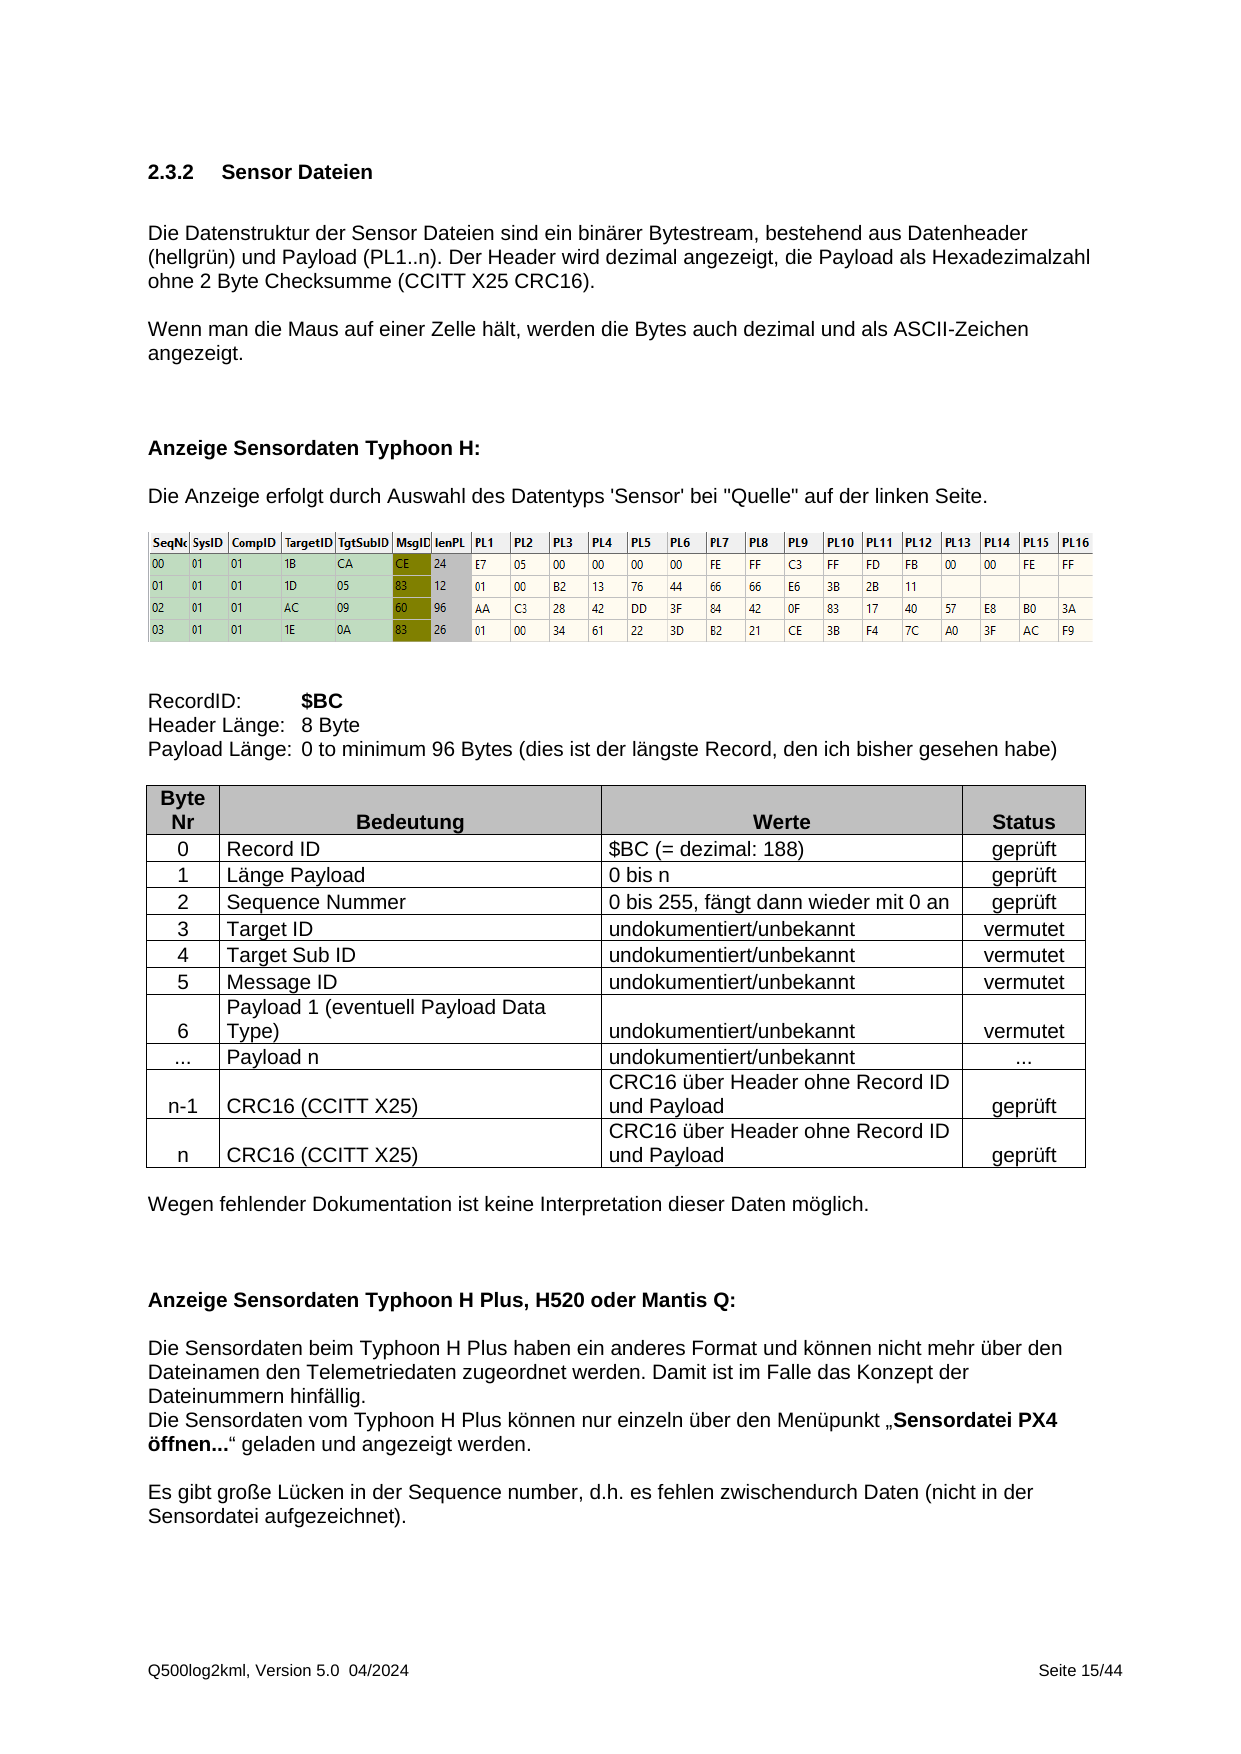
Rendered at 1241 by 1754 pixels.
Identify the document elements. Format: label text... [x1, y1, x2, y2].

table_cell CRC16 über Header ohne Record ID und Payload [602, 1070, 962, 1118]
table_cell n-1 [147, 1070, 219, 1118]
text Es gibt große Lücken in der Sequence number, d.h. es fehlen zwischendurch Daten (nicht in der Sensordatei aufgezeichnet). [148, 1479, 1093, 1527]
table_cell vermutet [963, 995, 1085, 1042]
text Header Länge: 8 Byte [148, 713, 1093, 737]
table_header Status [963, 786, 1085, 834]
table_cell Sequence Nummer [220, 888, 601, 914]
table_cell 6 [147, 995, 219, 1042]
table_cell vermutet [963, 915, 1085, 940]
table_cell 1 [147, 862, 219, 887]
table_cell 0 bis 255, fängt dann wieder mit 0 an [602, 888, 962, 914]
picture [147, 532, 1093, 642]
table_cell geprüft [963, 835, 1085, 861]
table_header Bedeutung [220, 786, 601, 834]
table_cell vermutet [963, 968, 1085, 993]
table_cell ... [963, 1044, 1085, 1069]
table_cell vermutet [963, 941, 1085, 967]
table_cell 2 [147, 888, 219, 914]
subtitle Sensor Dateien [148, 160, 1093, 184]
table_cell geprüft [963, 888, 1085, 914]
table_cell 4 [147, 941, 219, 967]
table_cell 5 [147, 968, 219, 993]
table_cell $BC (= dezimal: 188) [602, 835, 962, 861]
table_cell undokumentiert/unbekannt [602, 995, 962, 1042]
text Wegen fehlender Dokumentation ist keine Interpretation dieser Daten möglich. [148, 1192, 1093, 1216]
table_cell Länge Payload [220, 862, 601, 887]
table_cell undokumentiert/unbekannt [602, 1044, 962, 1069]
table_cell undokumentiert/unbekannt [602, 915, 962, 940]
table_cell undokumentiert/unbekannt [602, 941, 962, 967]
text Anzeige Sensordaten Typhoon H Plus, H520 oder Mantis Q: [148, 1288, 1093, 1312]
text Payload Länge: 0 to minimum 96 Bytes (dies ist der längste Record, den ich bisher gesehen habe) [148, 737, 1093, 761]
table_cell geprüft [963, 1119, 1085, 1167]
table_cell 0 [147, 835, 219, 861]
table_cell n [147, 1119, 219, 1167]
table_cell ... [147, 1044, 219, 1069]
text Wenn man die Maus auf einer Zelle hält, werden die Bytes auch dezimal und als ASCII-Zeichen angezeigt. [148, 316, 1093, 364]
table_cell 3 [147, 915, 219, 940]
table_cell Target ID [220, 915, 601, 940]
table_cell CRC16 über Header ohne Record ID und Payload [602, 1119, 962, 1167]
table_cell CRC16 (CCITT X25) [220, 1070, 601, 1118]
table_cell geprüft [963, 1070, 1085, 1118]
table_cell CRC16 (CCITT X25) [220, 1119, 601, 1167]
table_cell 0 bis n [602, 862, 962, 887]
table_cell Message ID [220, 968, 601, 993]
text Die Anzeige erfolgt durch Auswahl des Datentyps 'Sensor' bei "Quelle" auf der linken Seite. [148, 484, 1093, 508]
table_header Byte Nr [147, 786, 219, 834]
table_cell Payload 1 (eventuell Payload Data Type) [220, 995, 601, 1042]
table_cell geprüft [963, 862, 1085, 887]
table_header Werte [602, 786, 962, 834]
table_cell Payload n [220, 1044, 601, 1069]
text Die Sensordaten vom Typhoon H Plus können nur einzeln über den Menüpunkt „Sensordatei PX4 öffnen...“ geladen und angezeigt werden. [148, 1408, 1093, 1456]
text Die Sensordaten beim Typhoon H Plus haben ein anderes Format und können nicht mehr über den Dateinamen den Telemetriedaten zugeordnet werden. Damit ist im Falle das Konzept der Dateinummern hinfällig. [148, 1336, 1093, 1408]
text RecordID: $BC [148, 689, 1093, 713]
table_cell Target Sub ID [220, 941, 601, 967]
text Die Datenstruktur der Sensor Dateien sind ein binärer Bytestream, bestehend aus Datenheader (hellgrün) und Payload (PL1..n). Der Header wird dezimal angezeigt, die Payload als Hexadezimalzahl ohne 2 Byte Checksumme (CCITT X25 CRC16). [148, 221, 1093, 292]
table_cell undokumentiert/unbekannt [602, 968, 962, 993]
text Anzeige Sensordaten Typhoon H: [148, 436, 1093, 460]
table_cell Record ID [220, 835, 601, 861]
